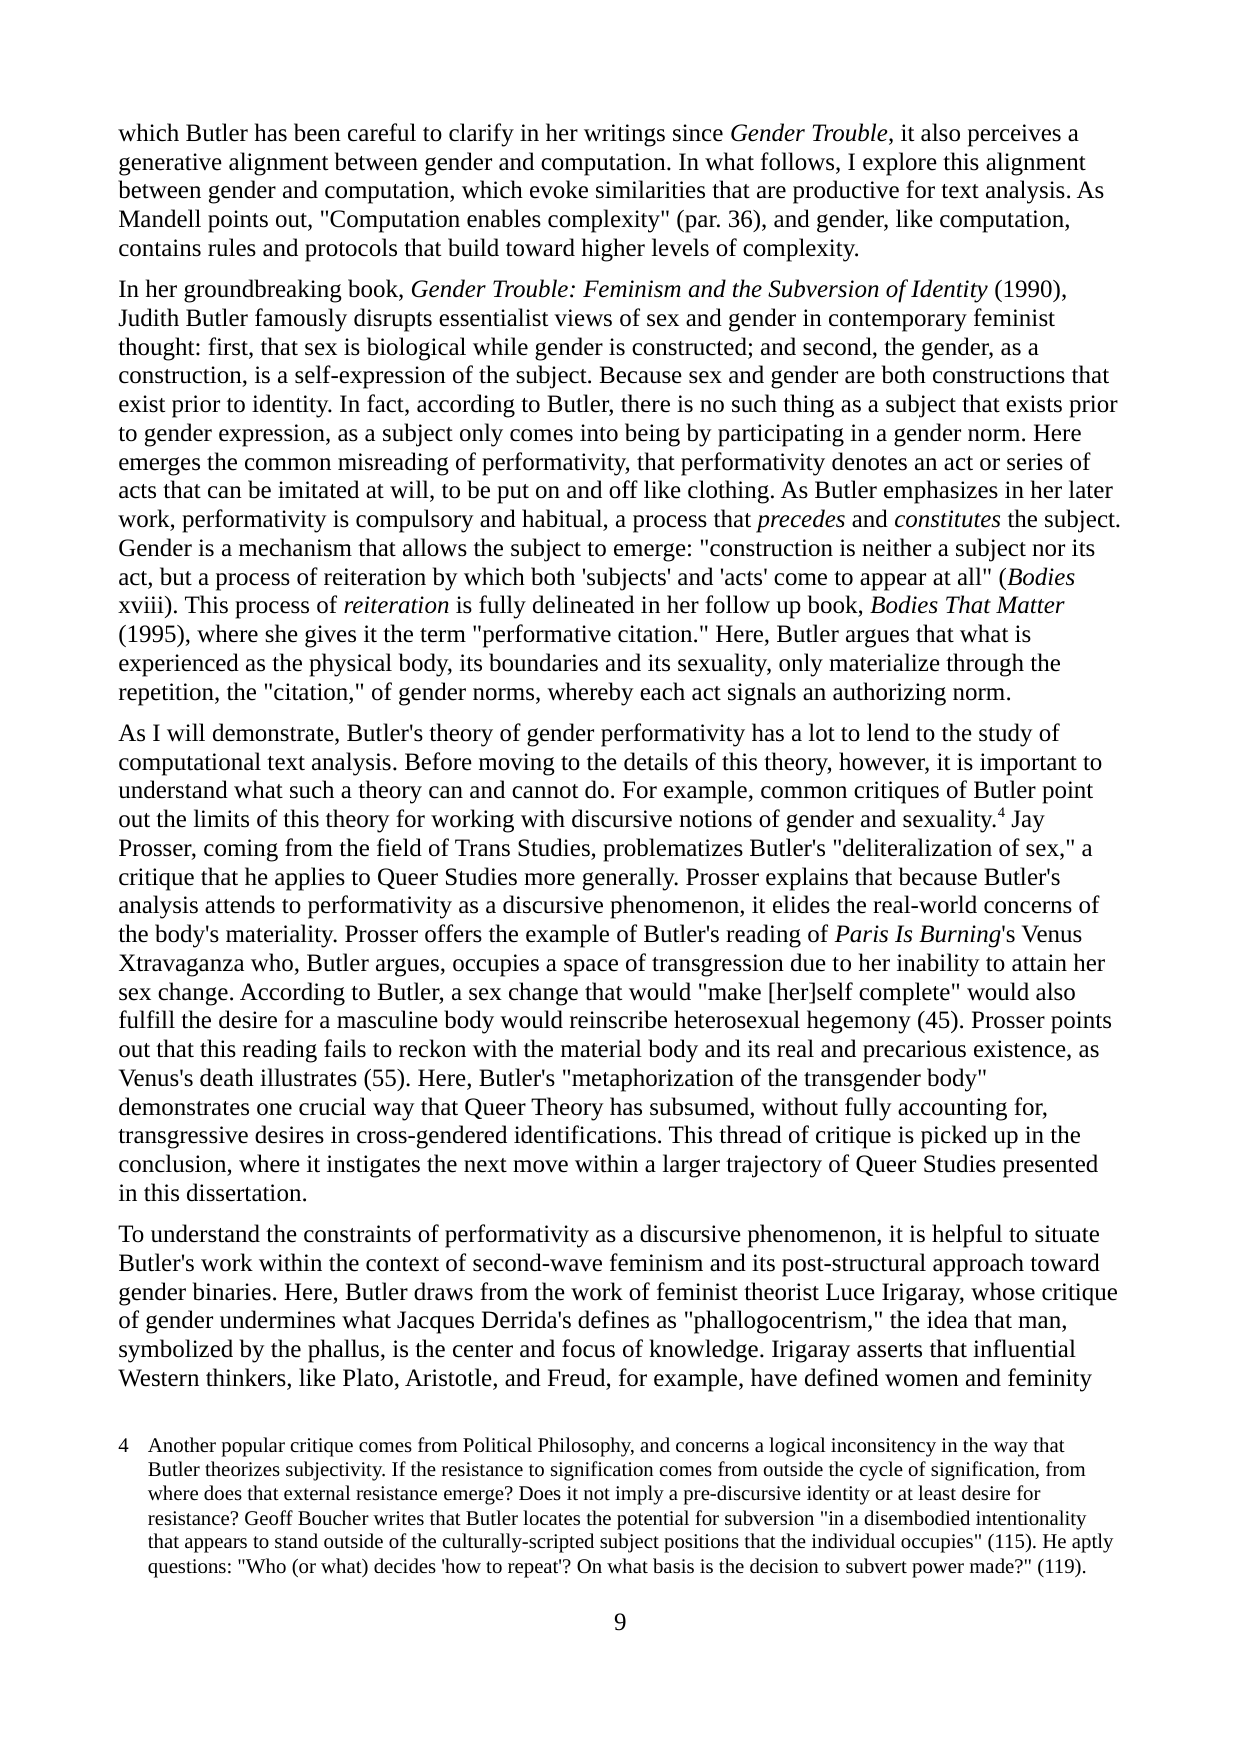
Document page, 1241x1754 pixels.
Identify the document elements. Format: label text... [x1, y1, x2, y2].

text To understand the constraints of performativity as a discursive phenomenon, it is helpful to situate Butler's work within the context of second-wave feminism and its post-structural approach toward gender binaries. Here, Butler draws from the work of feminist theorist Luce Irigaray, whose critique of gender undermines what Jacques Derrida's defines as "phallogocentrism," the idea that man, symbolized by the phallus, is the center and focus of knowledge. Irigaray asserts that influential Western thinkers, like Plato, Aristotle, and Freud, for example, have defined women and feminity [118, 1219, 1122, 1392]
text In her groundbreaking book, Gender Trouble: Feminism and the Subversion of Identity (1990), Judith Butler famously disrupts essentialist views of sex and gender in contemporary feminist thought: first, that sex is biological while gender is constructed; and second, the gender, as a construction, is a self-expression of the subject. Because sex and gender are both constructions that exist prior to identity. In fact, according to Butler, there is no such thing as a subject that exists prior to gender expression, as a subject only comes into being by participating in a gender norm. Here emerges the common misreading of performativity, that performativity denotes an act or series of acts that can be imitated at will, to be put on and off like clothing. As Butler emphasizes in her later work, performativity is compulsory and habitual, a process that precedes and constitutes the subject. Gender is a mechanism that allows the subject to emerge: "construction is neither a subject nor its act, but a process of reiteration by which both 'subjects' and 'acts' come to appear at all" (Bodies xviii). This process of reiteration is fully delineated in her follow up book, Bodies That Matter (1995), where she gives it the term "performative citation." Here, Butler argues that what is experienced as the physical body, its boundaries and its sexuality, only materialize through the repetition, the "citation," of gender norms, whereby each act signals an authorizing norm. [118, 274, 1122, 706]
text Another popular critique comes from Political Philosophy, and concerns a logical inconsitency in the way that Butler theorizes subjectivity. If the resistance to signification comes from outside the cycle of signification, from where does that external resistance emerge? Does it not imply a pre-discursive identity or at least desire for resistance? Geoff Boucher writes that Butler locates the potential for subversion "in a disembodied intentionality that appears to stand outside of the culturally-scripted subject positions that the individual occupies" (115). He aptly questions: "Who (or what) decides 'how to repeat'? On what basis is the decision to subvert power made?" (119). [118, 1433, 1122, 1578]
text which Butler has been careful to clarify in her writings since Gender Trouble, it also perceives a generative alignment between gender and computation. In what follows, I explore this alignment between gender and computation, which evoke similarities that are productive for text analysis. As Mandell points out, "Computation enables complexity" (par. 36), and gender, like computation, contains rules and protocols that build toward higher levels of complexity. [118, 118, 1122, 262]
text As I will demonstrate, Butler's theory of gender performativity has a lot to lend to the study of computational text analysis. Before moving to the details of this theory, however, it is important to understand what such a theory can and cannot do. For example, common critiques of Butler point out the limits of this theory for working with discursive notions of gender and sexuality. Jay Prosser, coming from the field of Trans Studies, problematizes Butler's "deliteralization of sex," a critique that he applies to Queer Studies more generally. Prosser explains that because Butler's analysis attends to performativity as a discursive phenomenon, it elides the real-world concerns of the body's materiality. Prosser offers the example of Butler's reading of Paris Is Burning's Venus Xtravaganza who, Butler argues, occupies a space of transgression due to her inability to attain her sex change. According to Butler, a sex change that would "make [her]self complete" would also fulfill the desire for a masculine body would reinscribe heterosexual hegemony (45). Prosser points out that this reading fails to reckon with the material body and its real and precarious existence, as Venus's death illustrates (55). Here, Butler's "metaphorization of the transgender body" demonstrates one crucial way that Queer Theory has subsumed, without fully accounting for, transgressive desires in cross-gendered identifications. This thread of critique is picked up in the conclusion, where it instigates the next move within a larger trajectory of Queer Studies presented in this dissertation. [118, 718, 1122, 1207]
